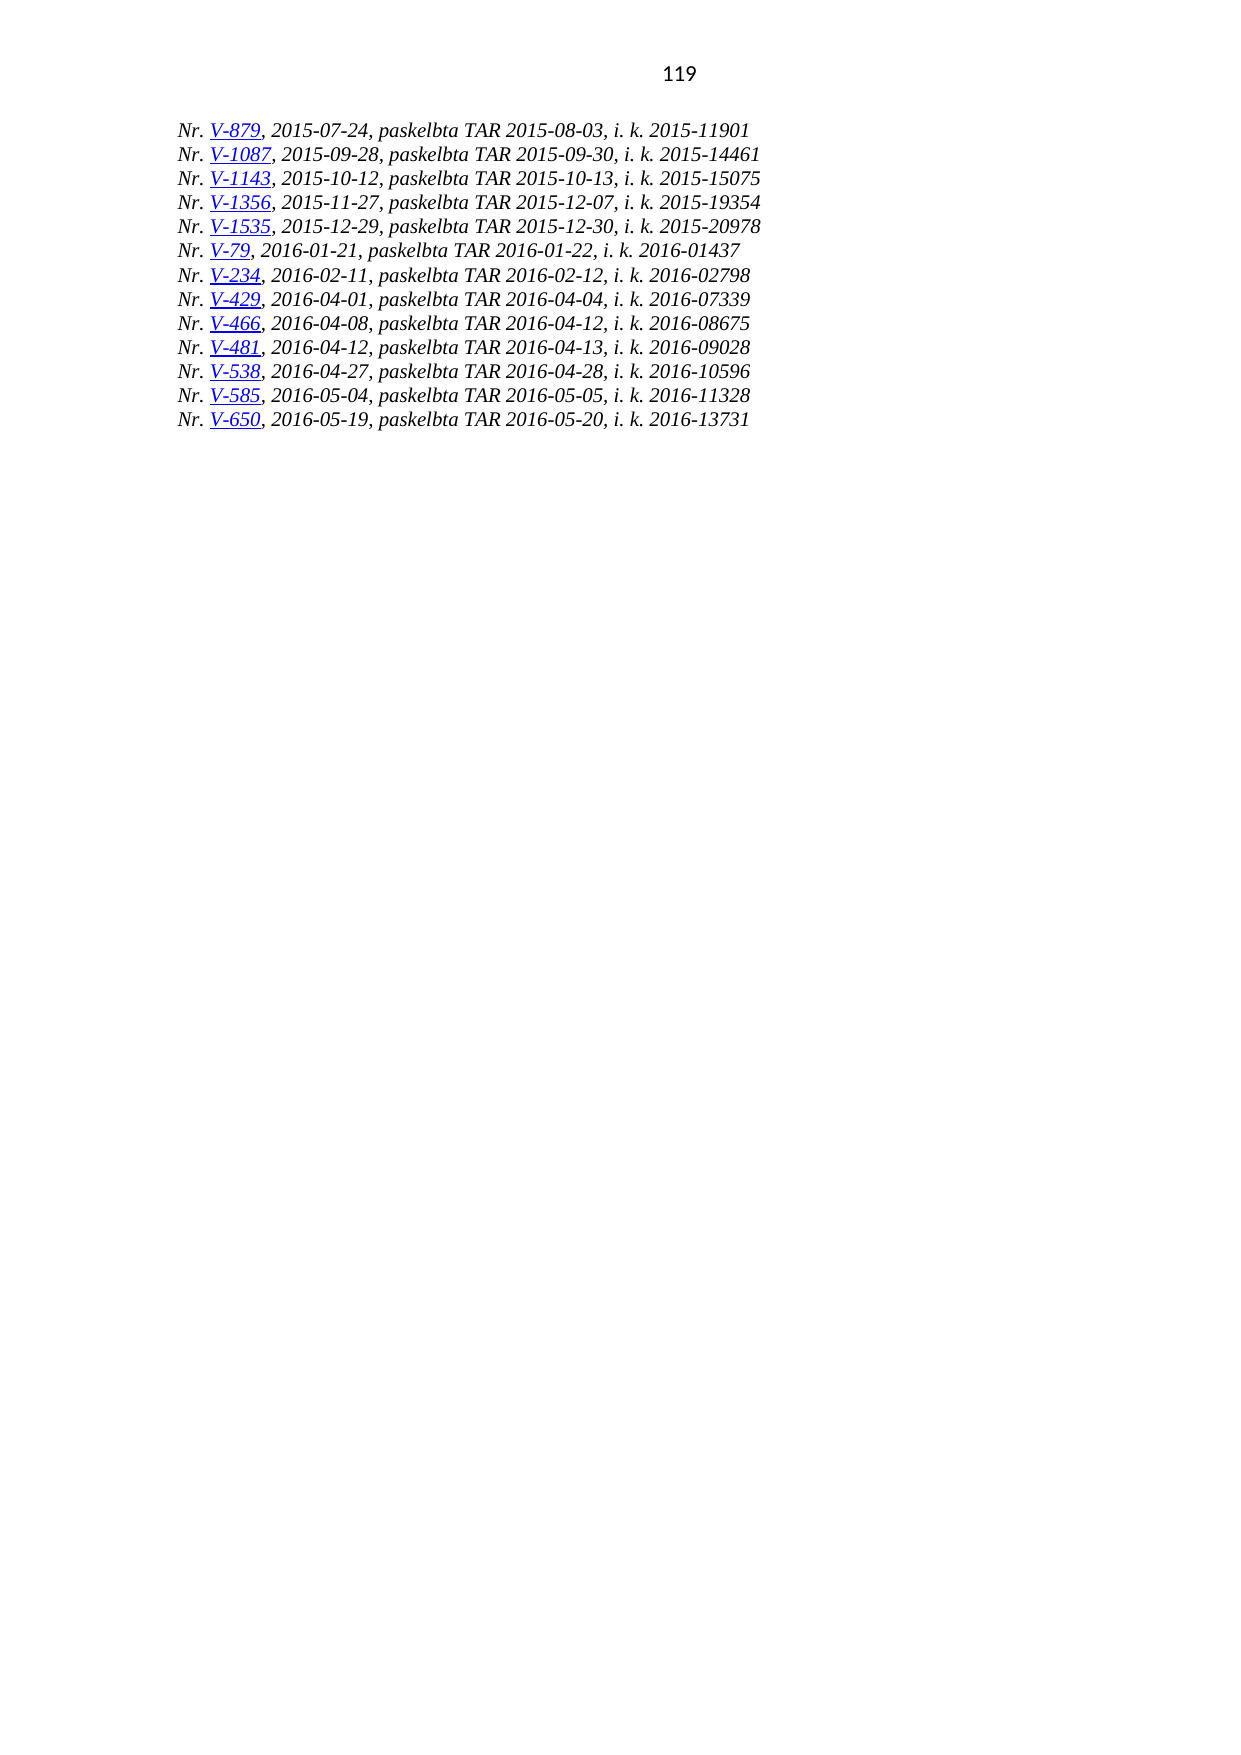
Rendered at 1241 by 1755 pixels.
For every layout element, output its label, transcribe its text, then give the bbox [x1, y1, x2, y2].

text Nr. V-585, 2016-05-04, paskelbta TAR 2016-05-05, i. k. 2016-11328 [177, 383, 1181, 407]
text Nr. V-79, 2016-01-21, paskelbta TAR 2016-01-22, i. k. 2016-01437 [177, 238, 1181, 262]
text Nr. V-234, 2016-02-11, paskelbta TAR 2016-02-12, i. k. 2016-02798 [177, 262, 1181, 287]
text Nr. V-1356, 2015-11-27, paskelbta TAR 2015-12-07, i. k. 2015-19354 [177, 190, 1181, 214]
text Nr. V-538, 2016-04-27, paskelbta TAR 2016-04-28, i. k. 2016-10596 [177, 359, 1181, 383]
text Nr. V-879, 2015-07-24, paskelbta TAR 2015-08-03, i. k. 2015-11901 [177, 118, 1181, 142]
text Nr. V-466, 2016-04-08, paskelbta TAR 2016-04-12, i. k. 2016-08675 [177, 311, 1181, 335]
text Nr. V-1087, 2015-09-28, paskelbta TAR 2015-09-30, i. k. 2015-14461 [177, 142, 1181, 166]
text Nr. V-1143, 2015-10-12, paskelbta TAR 2015-10-13, i. k. 2015-15075 [177, 166, 1181, 190]
text Nr. V-1535, 2015-12-29, paskelbta TAR 2015-12-30, i. k. 2015-20978 [177, 214, 1181, 238]
text Nr. V-429, 2016-04-01, paskelbta TAR 2016-04-04, i. k. 2016-07339 [177, 287, 1181, 311]
text Nr. V-481, 2016-04-12, paskelbta TAR 2016-04-13, i. k. 2016-09028 [177, 335, 1181, 359]
text Nr. V-650, 2016-05-19, paskelbta TAR 2016-05-20, i. k. 2016-13731 [177, 407, 1181, 431]
